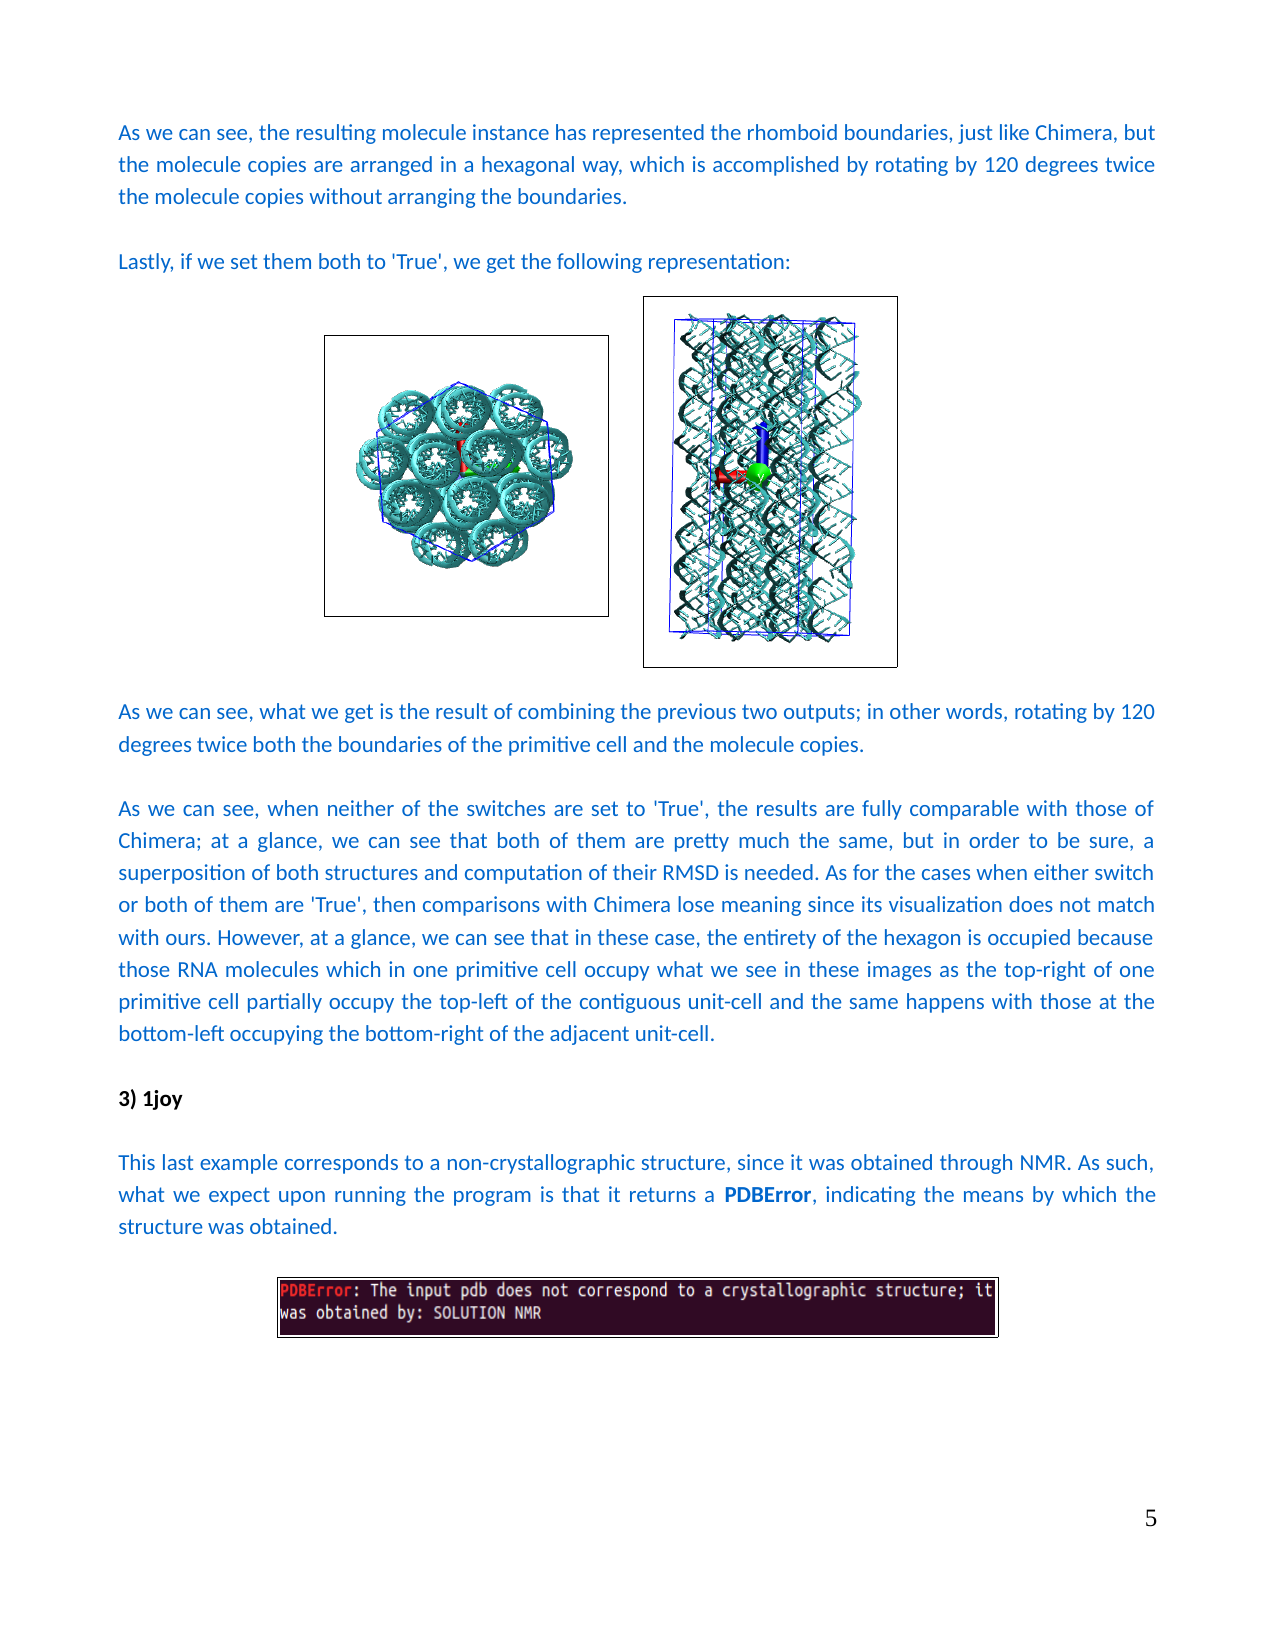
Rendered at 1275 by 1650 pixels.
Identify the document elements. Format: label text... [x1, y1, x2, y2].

text As we can see, when neither of the switches are set to 'True', the results are fully comparable with those of Chimera; at a glance, we can see that both of them are pretty much the same, but in order to be sure, a superposition of both structures and computation of their RMSD is needed. As for the cases when either switch or both of them are 'True', then comparisons with Chimera lose meaning since its visualization does not match with ours. However, at a glance, we can see that in these case, the entirety of the hexagon is occupied because those RNA molecules which in one primitive cell occupy what we see in these images as the top-right of one primitive cell partially occupy the top-left of the contiguous unit-cell and the same happens with those at the bottom-left occupying the bottom-right of the adjacent unit-cell. [118, 794, 1157, 1047]
text As we can see, the resulting molecule instance has represented the rhomboid boundaries, just like Chimera, but the molecule copies are arranged in a hexagonal way, which is accomplished by rotating by 120 degrees twice the molecule copies without arranging the boundaries. [118, 118, 1157, 211]
text Lastly, if we set them both to 'True', we get the following representation: [118, 247, 1157, 275]
picture [645, 299, 894, 664]
picture [280, 1280, 995, 1335]
text As we can see, what we get is the result of combining the previous two outputs; in other words, rotating by 120 degrees twice both the boundaries of the primitive cell and the molecule copies. [118, 697, 1157, 758]
picture [325, 336, 608, 616]
text 3) 1joy [118, 1084, 1157, 1112]
text This last example corresponds to a non-crystallographic structure, since it was obtained through NMR. As such, what we expect upon running the program is that it returns a PDBError, indicating the means by which the structure was obtained. [118, 1148, 1157, 1241]
